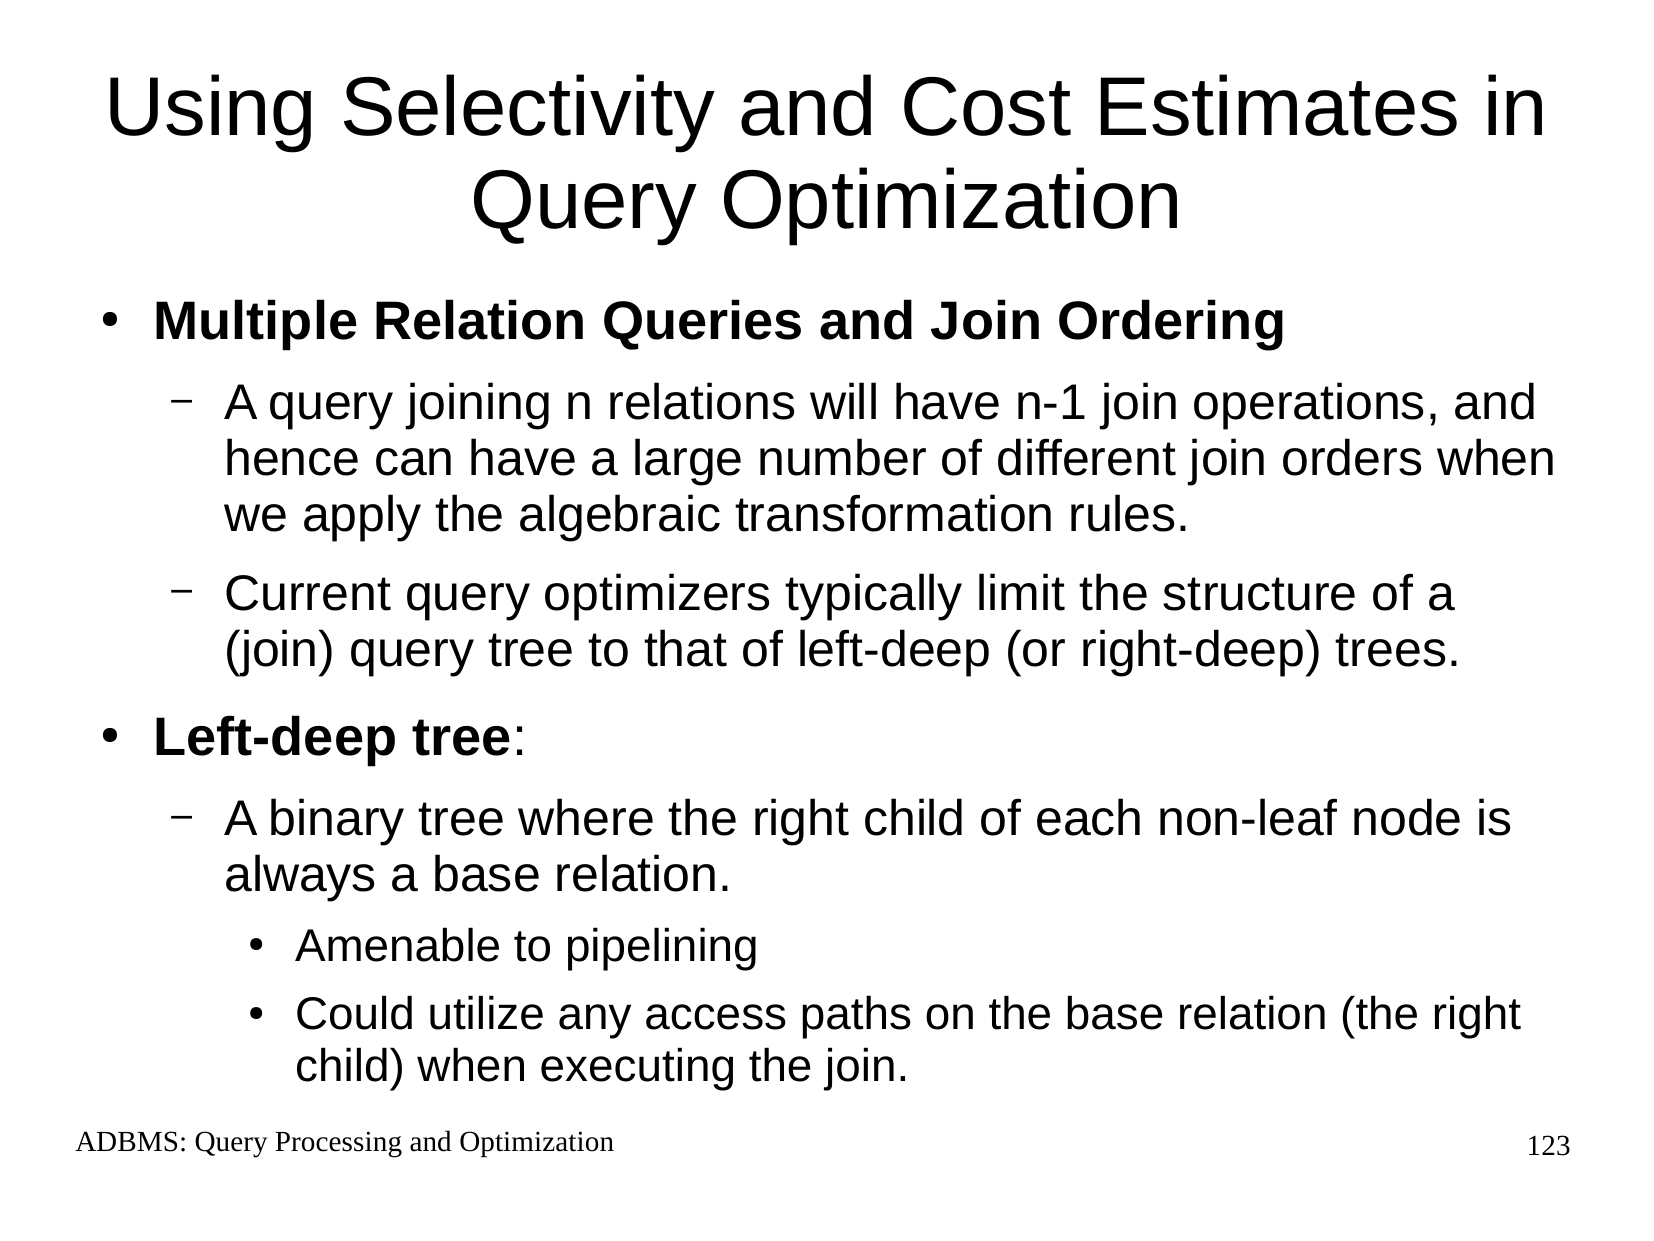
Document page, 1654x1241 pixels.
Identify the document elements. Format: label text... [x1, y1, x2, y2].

title Using Selectivity and Cost Estimates in Query Optimization [82, 49, 1571, 257]
list Multiple Relation Queries and Join Ordering A query joining n relations will have n-1 join operations, and hence can have a large number of different join orders when we apply the algebraic transformation rules. Current query optimizers typically limit the structure of a (join) query tree to that of left-deep (or right-deep) trees. Left-deep tree: A binary tree where the right child of each non-leaf node is always a base relation. Amenable to pipelining Could utilize any access paths on the base relation (the right child) when executing the join. [82, 290, 1571, 1111]
